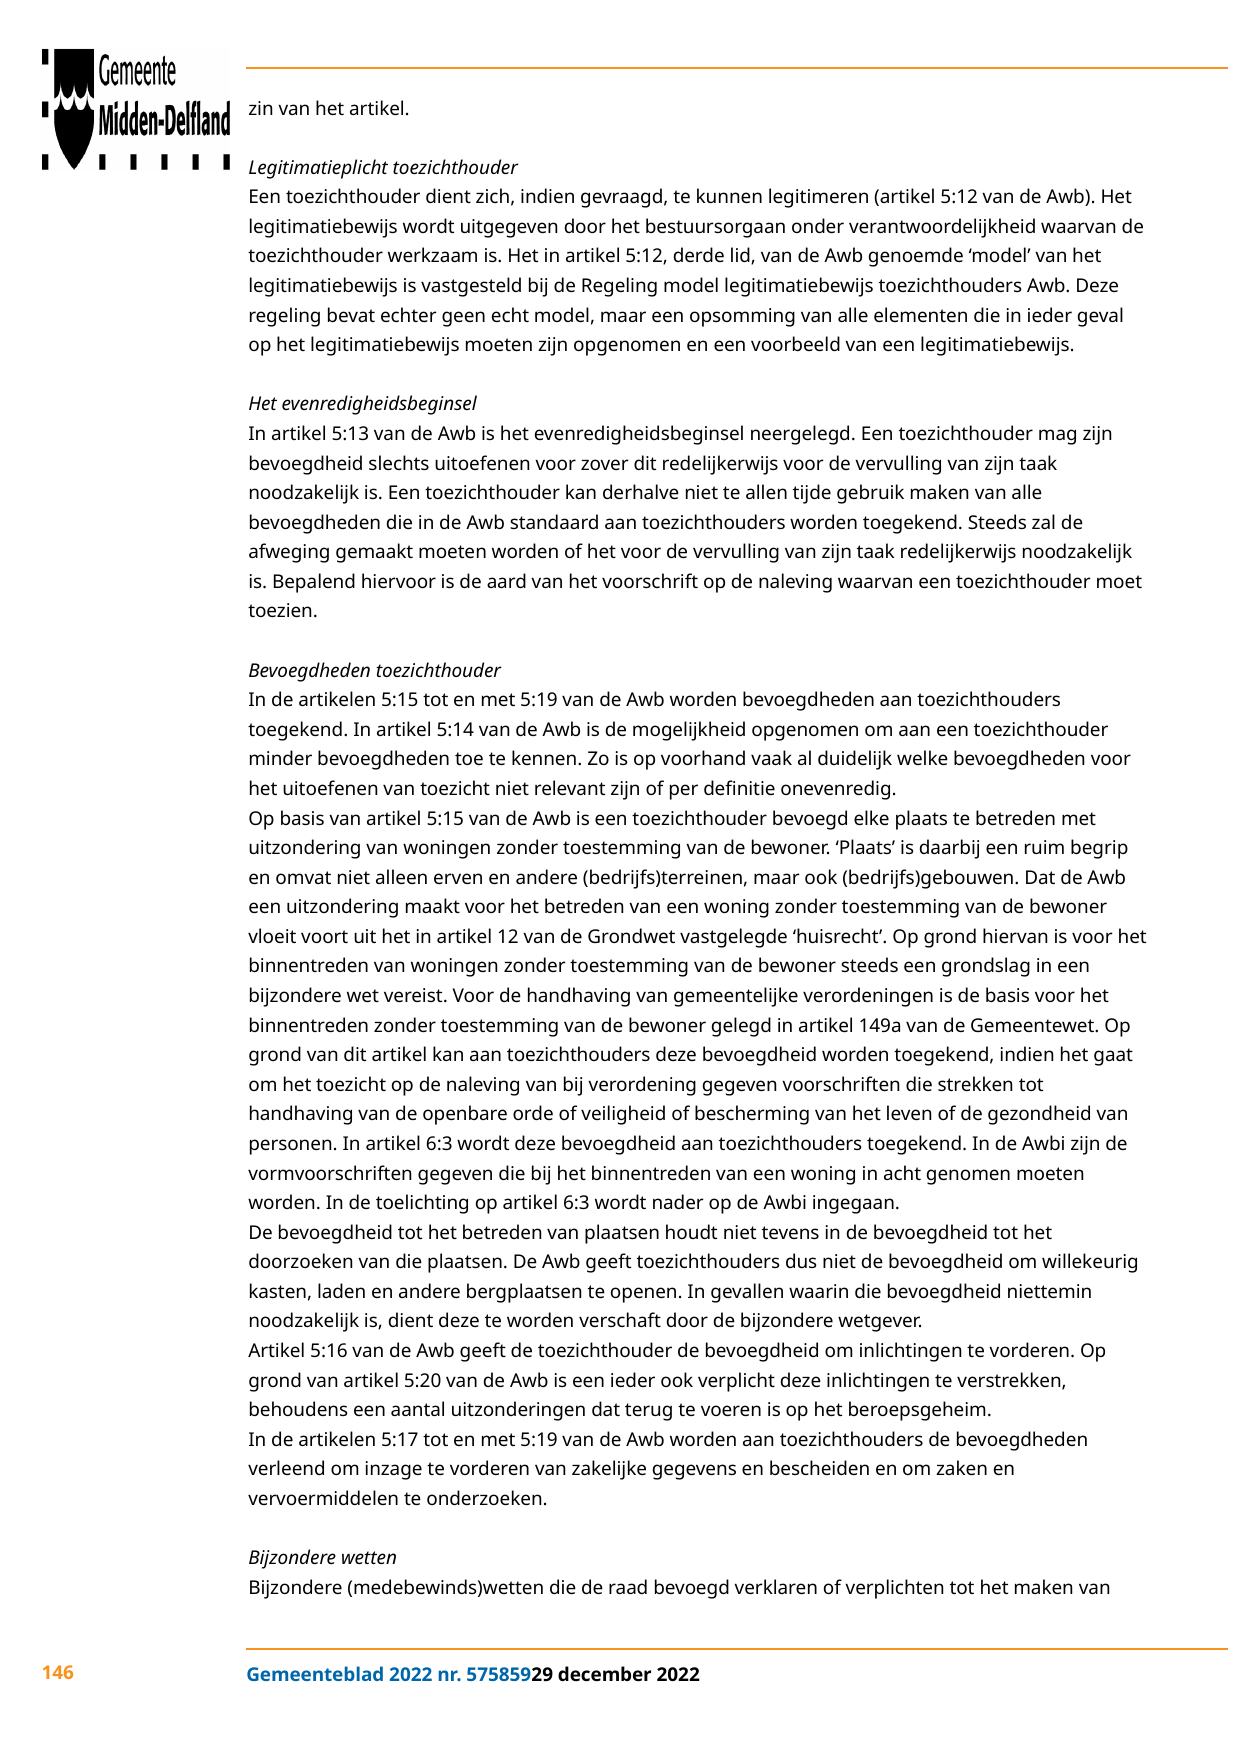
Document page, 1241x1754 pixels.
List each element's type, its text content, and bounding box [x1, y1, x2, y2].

text In artikel 5:13 van de Awb is het evenredigheidsbeginsel neergelegd. Een toezichthouder mag zijn bevoegdheid slechts uitoefenen voor zover dit redelijkerwijs voor de vervulling van zijn taak noodzakelijk is. Een toezichthouder kan derhalve niet te allen tijde gebruik maken van alle bevoegdheden die in de Awb standaard aan toezichthouders worden toegekend. Steeds zal de afweging gemaakt moeten worden of het voor de vervulling van zijn taak redelijkerwijs noodzakelijk is. Bepalend hiervoor is de aard van het voorschrift op de naleving waarvan een toezichthouder moet toezien. [248, 420, 1152, 623]
text Artikel 5:16 van de Awb geeft de toezichthouder de bevoegdheid om inlichtingen te vorderen. Op grond van artikel 5:20 van de Awb is een ieder ook verplicht deze inlichtingen te verstrekken, behoudens een aantal uitzonderingen dat terug te voeren is op het beroepsgeheim. [248, 1337, 1152, 1422]
text In de artikelen 5:15 tot en met 5:19 van de Awb worden bevoegdheden aan toezichthouders toegekend. In artikel 5:14 van de Awb is de mogelijkheid opgenomen om aan een toezichthouder minder bevoegdheden toe te kennen. Zo is op voorhand vaak al duidelijk welke bevoegdheden voor het uitoefenen van toezicht niet relevant zijn of per definitie onevenredig. [248, 686, 1152, 801]
text Legitimatieplicht toezichthouder [248, 154, 1152, 180]
text De bevoegdheid tot het betreden van plaatsen houdt niet tevens in de bevoegdheid tot het doorzoeken van die plaatsen. De Awb geeft toezichthouders dus niet de bevoegdheid om willekeurig kasten, laden en andere bergplaatsen te openen. In gevallen waarin die bevoegdheid niettemin noodzakelijk is, dient deze te worden verschaft door de bijzondere wetgever. [248, 1219, 1152, 1333]
text Op basis van artikel 5:15 van de Awb is een toezichthouder bevoegd elke plaats te betreden met uitzondering van woningen zonder toestemming van de bewoner. ‘Plaats’ is daarbij een ruim begrip en omvat niet alleen erven en andere (bedrijfs)terreinen, maar ook (bedrijfs)gebouwen. Dat de Awb een uitzondering maakt voor het betreden van een woning zonder toestemming van de bewoner vloeit voort uit het in artikel 12 van de Grondwet vastgelegde ‘huisrecht’. Op grond hiervan is voor het binnentreden van woningen zonder toestemming van de bewoner steeds een grondslag in een bijzondere wet vereist. Voor de handhaving van gemeentelijke verordeningen is de basis voor het binnentreden zonder toestemming van de bewoner gelegd in artikel 149a van de Gemeentewet. Op grond van dit artikel kan aan toezichthouders deze bevoegdheid worden toegekend, indien het gaat om het toezicht op de naleving van bij verordening gegeven voorschriften die strekken tot handhaving van de openbare orde of veiligheid of bescherming van het leven of de gezondheid van personen. In artikel 6:3 wordt deze bevoegdheid aan toezichthouders toegekend. In de Awbi zijn de vormvoorschriften gegeven die bij het binnentreden van een woning in acht genomen moeten worden. In de toelichting op artikel 6:3 wordt nader op de Awbi ingegaan. [248, 805, 1152, 1215]
picture [41, 47, 231, 172]
text Het evenredigheidsbeginsel [248, 391, 1152, 416]
text Een toezichthouder dient zich, indien gevraagd, te kunnen legitimeren (artikel 5:12 van de Awb). Het legitimatiebewijs wordt uitgegeven door het bestuursorgaan onder verantwoordelijkheid waarvan de toezichthouder werkzaam is. Het in artikel 5:12, derde lid, van de Awb genoemde ‘model’ van het legitimatiebewijs is vastgesteld bij de Regeling model legitimatiebewijs toezichthouders Awb. Deze regeling bevat echter geen echt model, maar een opsomming van alle elementen die in ieder geval op het legitimatiebewijs moeten zijn opgenomen en een voorbeeld van een legitimatiebewijs. [248, 183, 1152, 357]
text In de artikelen 5:17 tot en met 5:19 van de Awb worden aan toezichthouders de bevoegdheden verleend om inzage te vorderen van zakelijke gegevens en bescheiden en om zaken en vervoermiddelen te onderzoeken. [248, 1426, 1152, 1511]
text Bijzondere (medebewinds)wetten die de raad bevoegd verklaren of verplichten tot het maken van [248, 1574, 1152, 1600]
text Bevoegdheden toezichthouder [248, 657, 1152, 683]
text zin van het artikel. [248, 95, 1152, 121]
text Bijzondere wetten [248, 1544, 1152, 1570]
